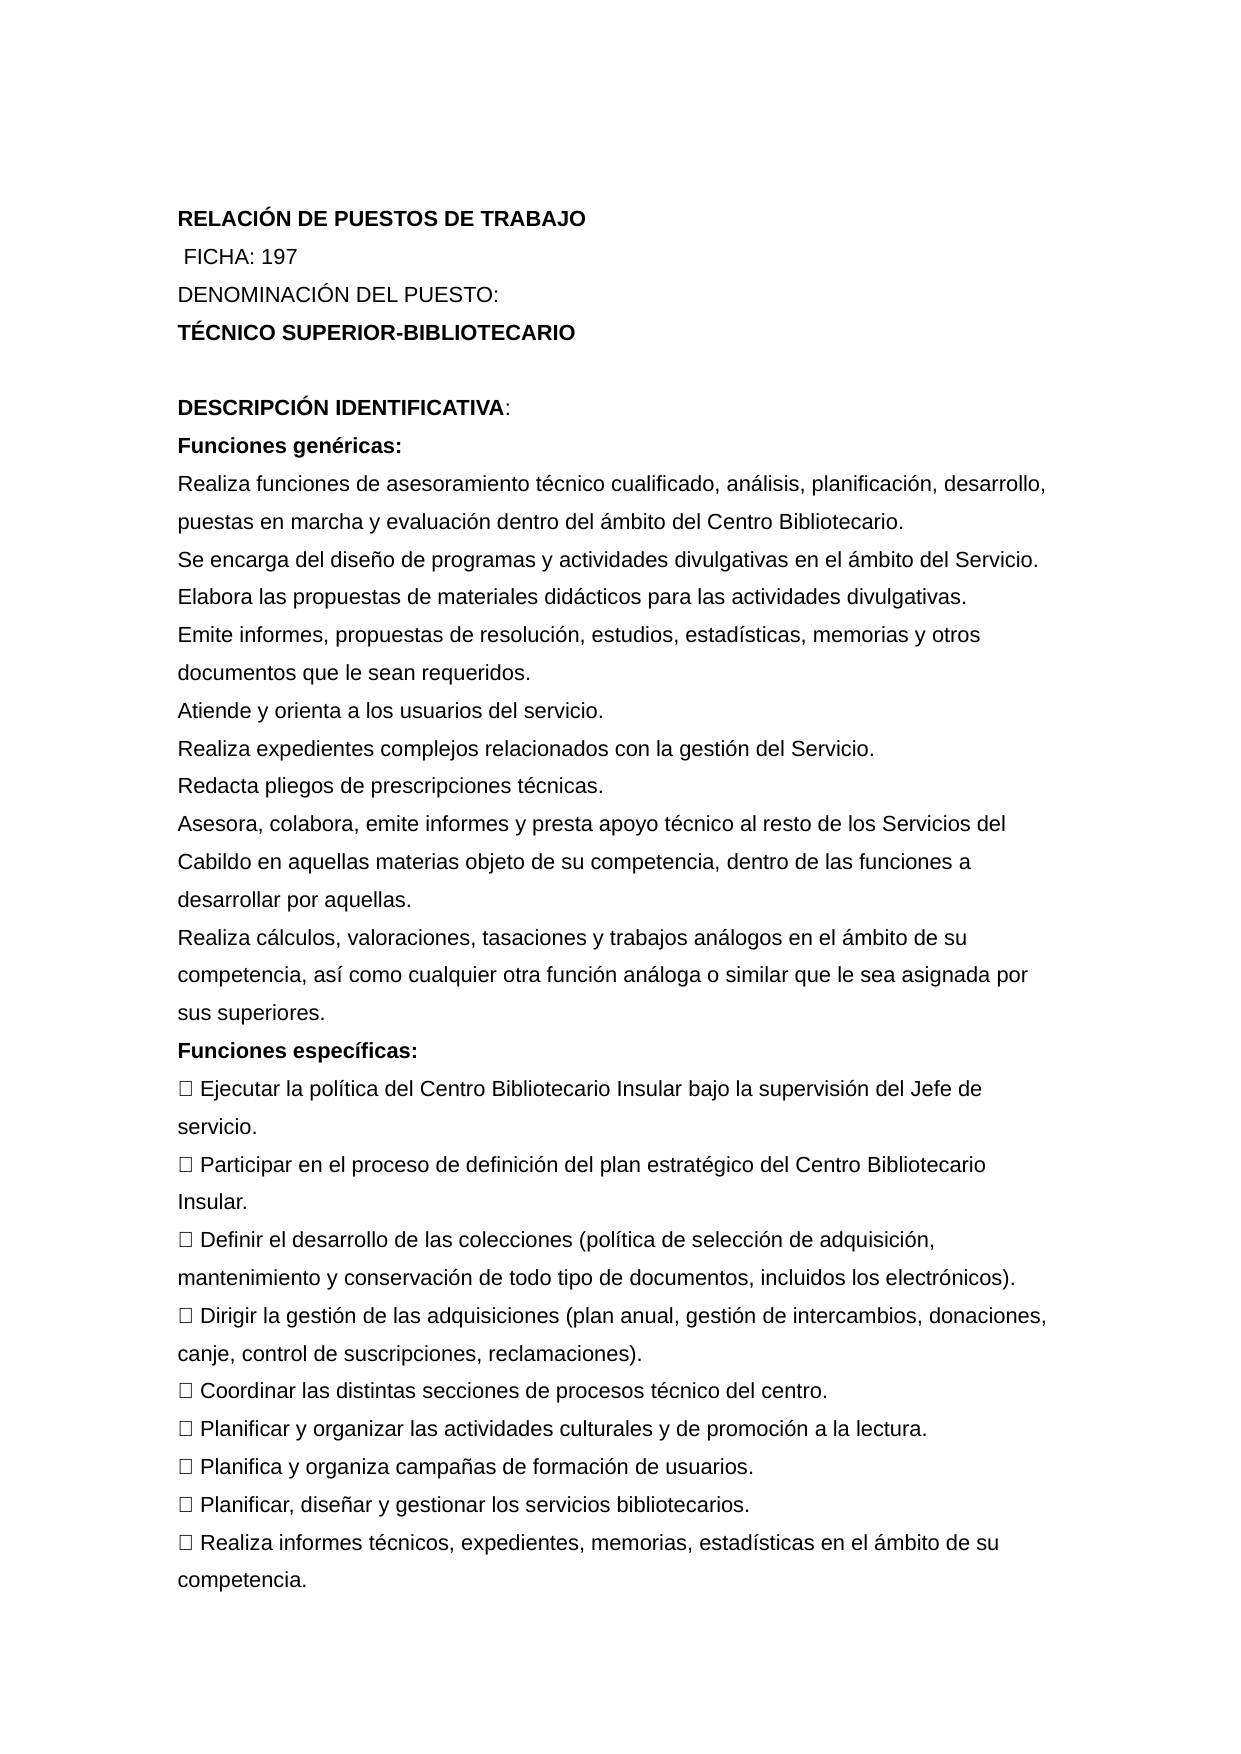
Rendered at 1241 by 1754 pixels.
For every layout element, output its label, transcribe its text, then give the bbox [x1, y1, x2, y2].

text FICHA: 197 [177, 244, 1063, 269]
text  Planificar, diseñar y gestionar los servicios bibliotecarios. [177, 1492, 1063, 1517]
text Funciones genéricas: [177, 433, 1063, 458]
text  Dirigir la gestión de las adquisiciones (plan anual, gestión de intercambios, donaciones, canje, control de suscripciones, reclamaciones). [177, 1303, 1063, 1366]
text  Participar en el proceso de definición del plan estratégico del Centro Bibliotecario Insular. [177, 1151, 1063, 1214]
text Realiza funciones de asesoramiento técnico cualificado, análisis, planificación, desarrollo, puestas en marcha y evaluación dentro del ámbito del Centro Bibliotecario. [177, 471, 1063, 534]
text Redacta pliegos de prescripciones técnicas. [177, 773, 1063, 798]
text  Coordinar las distintas secciones de procesos técnico del centro. [177, 1378, 1063, 1403]
text DENOMINACIÓN DEL PUESTO: [177, 282, 1063, 307]
text  Definir el desarrollo de las colecciones (política de selección de adquisición, mantenimiento y conservación de todo tipo de documentos, incluidos los electrónicos). [177, 1227, 1063, 1290]
text RELACIÓN DE PUESTOS DE TRABAJO [177, 206, 1063, 231]
text Se encarga del diseño de programas y actividades divulgativas en el ámbito del Servicio. Elabora las propuestas de materiales didácticos para las actividades divulgativas. [177, 546, 1063, 609]
text  Planifica y organiza campañas de formación de usuarios. [177, 1454, 1063, 1479]
text Realiza expedientes complejos relacionados con la gestión del Servicio. [177, 736, 1063, 761]
text TÉCNICO SUPERIOR-BIBLIOTECARIO [177, 319, 1063, 345]
text DESCRIPCIÓN IDENTIFICATIVA: [177, 395, 1063, 420]
text  Ejecutar la política del Centro Bibliotecario Insular bajo la supervisión del Jefe de servicio. [177, 1076, 1063, 1139]
text Asesora, colabora, emite informes y presta apoyo técnico al resto de los Servicios del Cabildo en aquellas materias objeto de su competencia, dentro de las funciones a desarrollar por aquellas. [177, 811, 1063, 912]
text Emite informes, propuestas de resolución, estudios, estadísticas, memorias y otros documentos que le sean requeridos. [177, 622, 1063, 685]
text Atiende y orienta a los usuarios del servicio. [177, 698, 1063, 723]
text Funciones específicas: [177, 1038, 1063, 1063]
text  Planificar y organizar las actividades culturales y de promoción a la lectura. [177, 1416, 1063, 1441]
text Realiza cálculos, valoraciones, tasaciones y trabajos análogos en el ámbito de su competencia, así como cualquier otra función análoga o similar que le sea asignada por sus superiores. [177, 924, 1063, 1025]
text  Realiza informes técnicos, expedientes, memorias, estadísticas en el ámbito de su competencia. [177, 1529, 1063, 1593]
